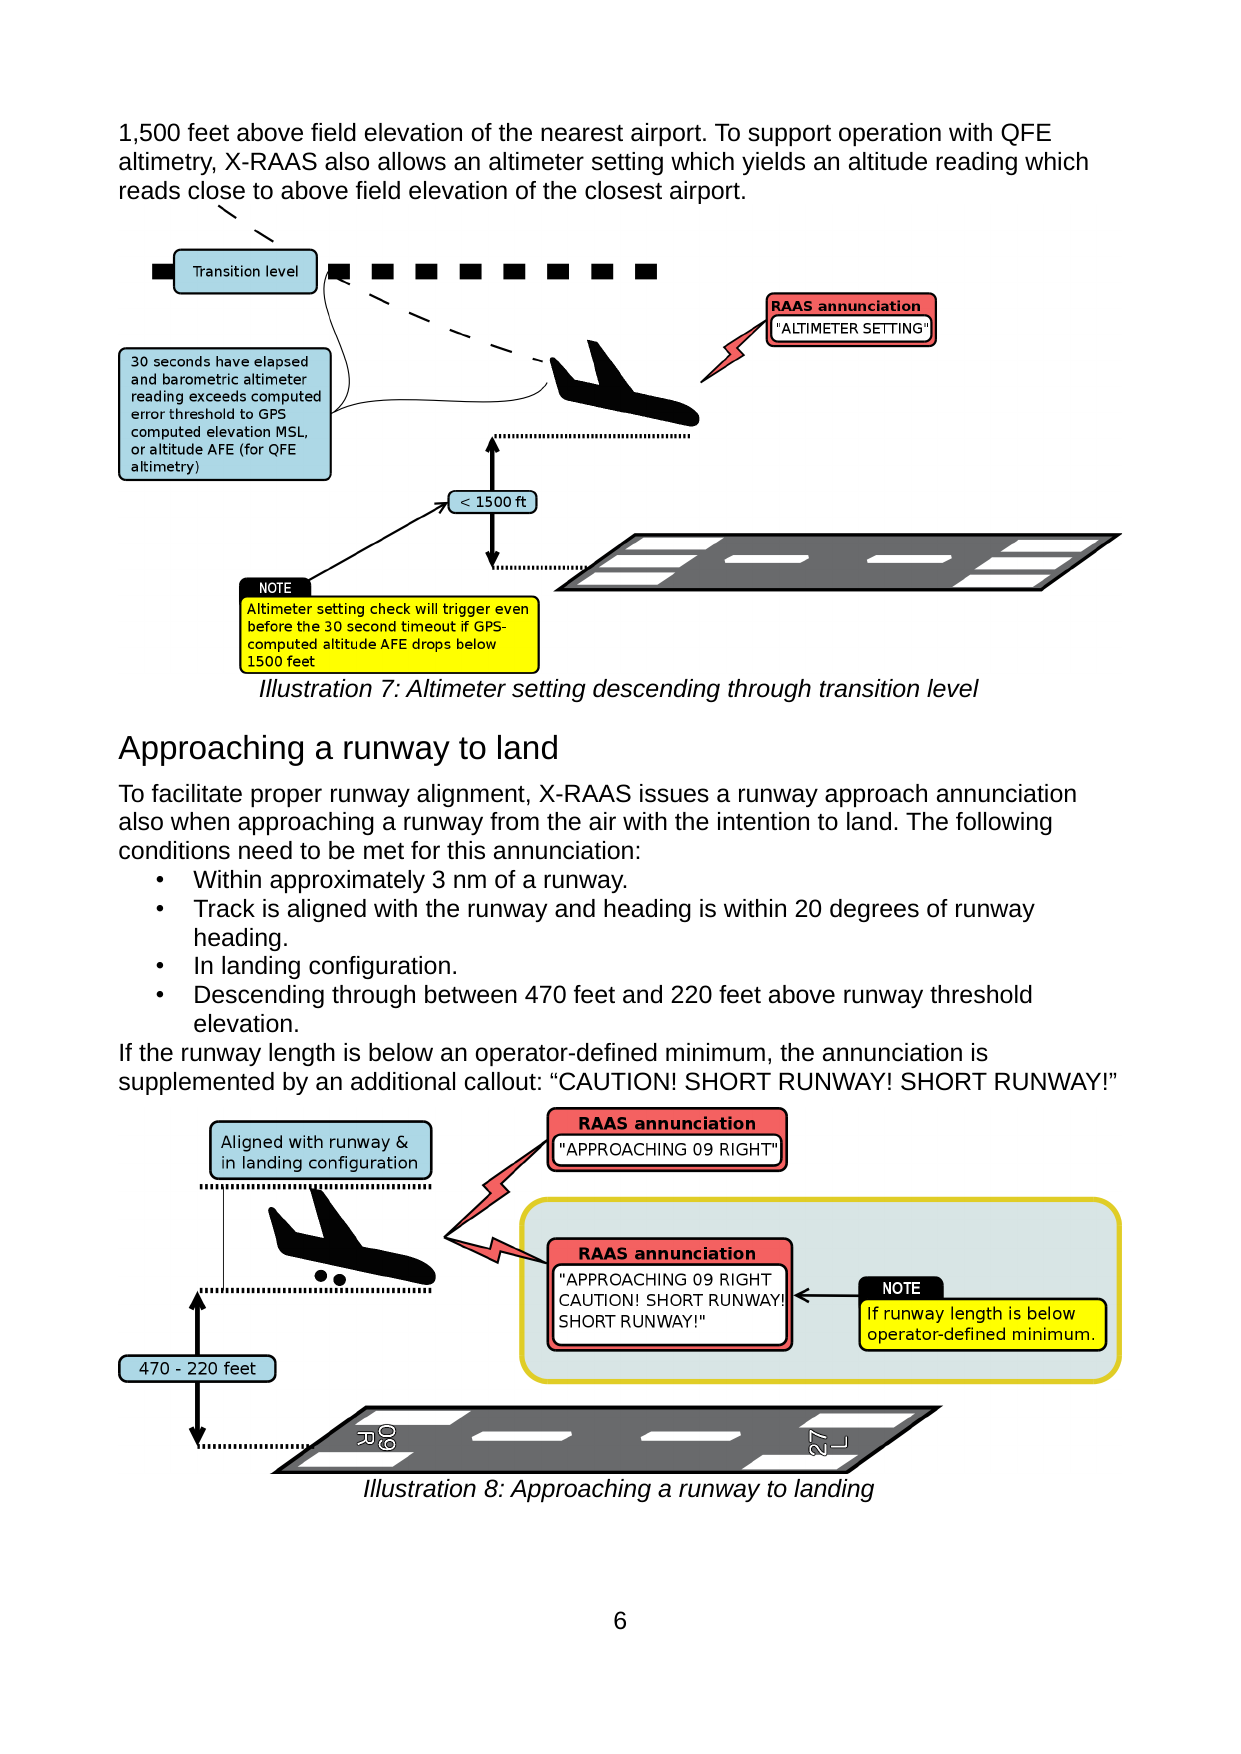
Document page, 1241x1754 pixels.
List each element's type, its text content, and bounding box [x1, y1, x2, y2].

text Illustration 7: Altimeter setting descending through transition level [118, 674, 1122, 703]
text If the runway length is below an operator-defined minimum, the annunciation is supplemented by an additional callout: “CAUTION! SHORT RUNWAY! SHORT RUNWAY!” [118, 1038, 1122, 1095]
list Descending through between 470 feet and 220 feet above runway threshold elevation. [156, 980, 1122, 1038]
list In landing configuration. [156, 951, 1122, 980]
list Track is aligned with the runway and heading is within 20 degrees of runway heading. [156, 894, 1122, 951]
picture [118, 204, 1123, 674]
text 1,500 feet above field elevation of the nearest airport. To support operation with QFE altimetry, X-RAAS also allows an altimeter setting which yields an altitude reading which reads close to above field elevation of the closest airport. [118, 118, 1122, 204]
text Illustration 8: Approaching a runway to landing [118, 1474, 1122, 1503]
subtitle Approaching a runway to land [118, 728, 1122, 766]
list Within approximately 3 nm of a runway. [156, 865, 1122, 894]
picture [118, 1107, 1123, 1474]
text To facilitate proper runway alignment, X-RAAS issues a runway approach annunciation also when approaching a runway from the air with the intention to land. The following conditions need to be met for this annunciation: [118, 779, 1122, 865]
